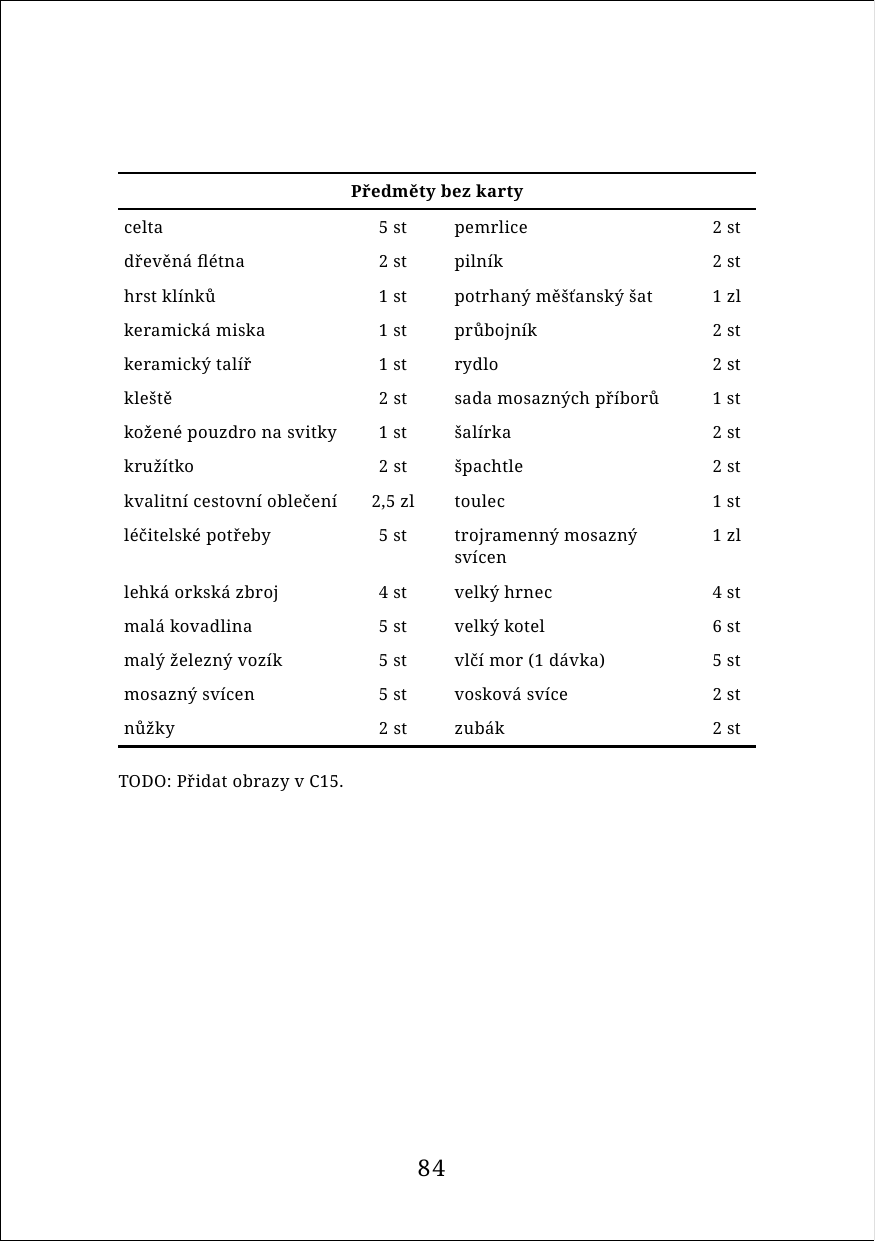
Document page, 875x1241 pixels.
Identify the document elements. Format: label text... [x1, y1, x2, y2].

table_cell 2 st [360, 449, 425, 483]
table_cell sada mosazných příborů [449, 381, 697, 415]
table_cell [425, 210, 449, 244]
table_cell 2 st [697, 347, 756, 381]
table_cell průbojník [449, 313, 697, 347]
table_cell 1 zl [697, 518, 756, 574]
table_cell trojramenný mosazný svícen [449, 518, 697, 574]
table_cell 5 st [360, 609, 425, 643]
table_cell 1 st [697, 381, 756, 415]
table_cell 1 st [360, 415, 425, 449]
table_cell rydlo [449, 347, 697, 381]
table_cell mosazný svícen [118, 677, 360, 711]
table_cell pemrlice [449, 210, 697, 244]
table_cell keramický talíř [118, 347, 360, 381]
table_cell 5 st [697, 643, 756, 677]
table_cell 1 st [360, 279, 425, 313]
table_cell malá kovadlina [118, 609, 360, 643]
table_cell léčitelské potřeby [118, 518, 360, 574]
table_cell [425, 711, 449, 745]
table_cell [425, 575, 449, 609]
table_cell hrst klínků [118, 279, 360, 313]
table_cell 1 zl [697, 279, 756, 313]
table_cell lehká orkská zbroj [118, 575, 360, 609]
table_cell 5 st [360, 643, 425, 677]
table_cell kvalitní cestovní oblečení [118, 484, 360, 518]
table_cell 6 st [697, 609, 756, 643]
table_cell nůžky [118, 711, 360, 745]
table_cell kožené pouzdro na svitky [118, 415, 360, 449]
table_cell vlčí mor (1 dávka) [449, 643, 697, 677]
table_cell [425, 279, 449, 313]
table_cell 1 st [360, 313, 425, 347]
table_cell kleště [118, 381, 360, 415]
table_cell keramická miska [118, 313, 360, 347]
table_cell dřevěná flétna [118, 244, 360, 278]
table_cell 2 st [360, 244, 425, 278]
table_cell [425, 677, 449, 711]
table_cell [425, 484, 449, 518]
table_cell [425, 609, 449, 643]
table_cell špachtle [449, 449, 697, 483]
table_cell 4 st [360, 575, 425, 609]
text TODO: Přidat obrazy v C15. [118, 770, 756, 793]
table_cell zubák [449, 711, 697, 745]
table_cell 2 st [697, 449, 756, 483]
table_cell celta [118, 210, 360, 244]
table_cell 4 st [697, 575, 756, 609]
table_cell pilník [449, 244, 697, 278]
table_cell [425, 244, 449, 278]
table_cell 2 st [360, 711, 425, 745]
table_cell [425, 347, 449, 381]
table_cell [425, 381, 449, 415]
table_cell 5 st [360, 677, 425, 711]
table_cell [425, 449, 449, 483]
table_cell [425, 518, 449, 574]
table_cell 2 st [360, 381, 425, 415]
table_cell velký kotel [449, 609, 697, 643]
table_cell toulec [449, 484, 697, 518]
table_header Předměty bez karty [118, 174, 756, 208]
table_cell 2 st [697, 677, 756, 711]
table_cell 2 st [697, 415, 756, 449]
table_cell šalírka [449, 415, 697, 449]
table_cell velký hrnec [449, 575, 697, 609]
table_cell [425, 415, 449, 449]
table_cell [425, 313, 449, 347]
table_cell [425, 643, 449, 677]
table_cell kružítko [118, 449, 360, 483]
table_cell 2 st [697, 210, 756, 244]
table_cell 2 st [697, 711, 756, 745]
table_cell 2,5 zl [360, 484, 425, 518]
table_cell vosková svíce [449, 677, 697, 711]
table_cell 2 st [697, 244, 756, 278]
table_cell 1 st [360, 347, 425, 381]
table_cell 5 st [360, 518, 425, 574]
table_cell 5 st [360, 210, 425, 244]
table_cell malý železný vozík [118, 643, 360, 677]
table_cell 1 st [697, 484, 756, 518]
table_cell 2 st [697, 313, 756, 347]
table_cell potrhaný měšťanský šat [449, 279, 697, 313]
